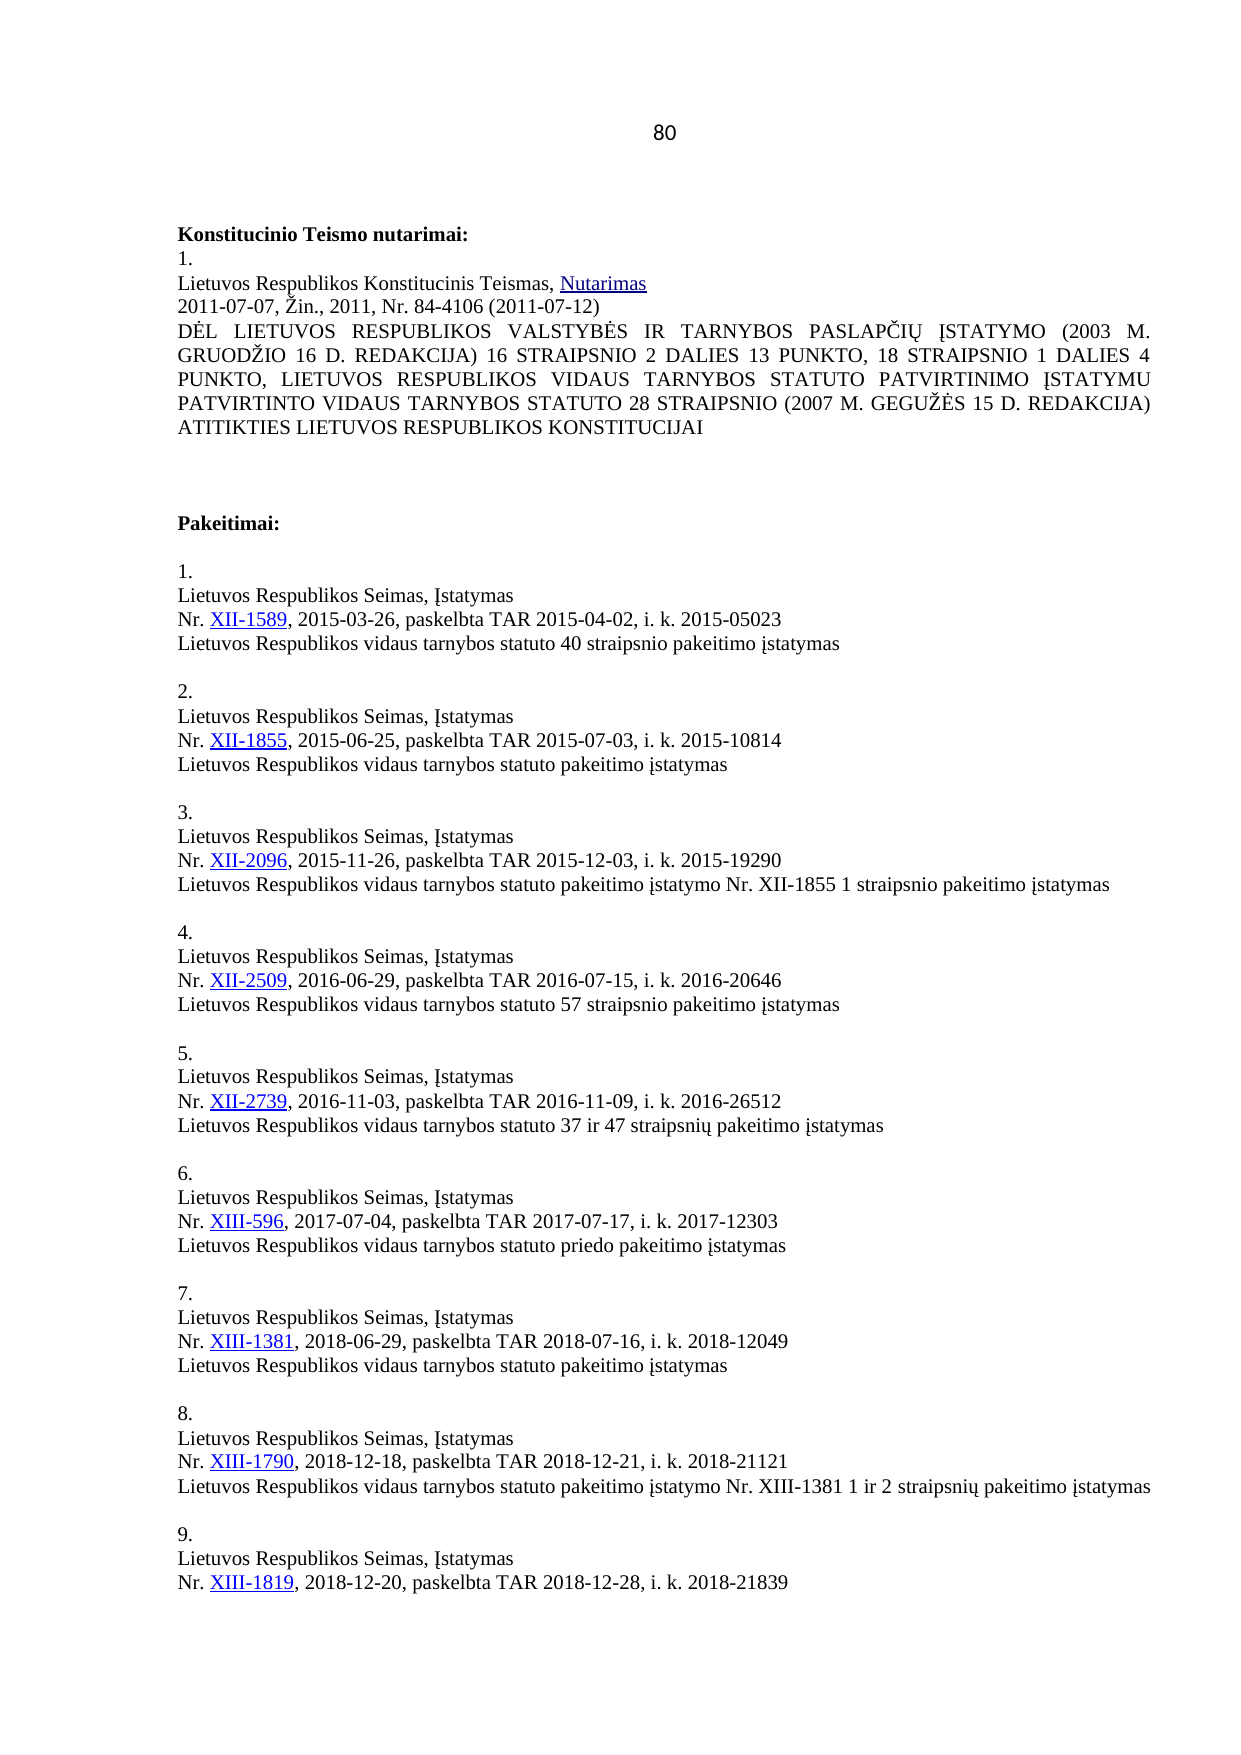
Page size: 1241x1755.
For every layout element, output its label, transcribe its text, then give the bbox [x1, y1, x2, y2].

text Lietuvos Respublikos Seimas, Įstatymas [177, 1064, 1152, 1088]
text Lietuvos Respublikos vidaus tarnybos statuto 37 ir 47 straipsnių pakeitimo įstatymas [177, 1113, 1152, 1137]
text 9. [177, 1522, 1152, 1546]
text Lietuvos Respublikos Seimas, Įstatymas [177, 1185, 1152, 1209]
text Lietuvos Respublikos Seimas, Įstatymas [177, 1546, 1152, 1570]
text 1. [177, 246, 1152, 270]
text Nr. XIII-1381, 2018-06-29, paskelbta TAR 2018-07-16, i. k. 2018-12049 [177, 1329, 1152, 1353]
text 7. [177, 1281, 1152, 1305]
text Lietuvos Respublikos Seimas, Įstatymas [177, 944, 1152, 968]
text Lietuvos Respublikos Seimas, Įstatymas [177, 1425, 1152, 1449]
text Nr. XII-2509, 2016-06-29, paskelbta TAR 2016-07-15, i. k. 2016-20646 [177, 968, 1152, 992]
text Lietuvos Respublikos vidaus tarnybos statuto pakeitimo įstatymas [177, 752, 1152, 776]
text Lietuvos Respublikos Seimas, Įstatymas [177, 583, 1152, 607]
text Lietuvos Respublikos Konstitucinis Teismas, Nutarimas [177, 270, 1152, 294]
text Nr. XIII-596, 2017-07-04, paskelbta TAR 2017-07-17, i. k. 2017-12303 [177, 1209, 1152, 1233]
text 5. [177, 1040, 1152, 1064]
text Lietuvos Respublikos vidaus tarnybos statuto pakeitimo įstatymo Nr. XIII-1381 1 ir 2 straipsnių pakeitimo įstatymas [177, 1473, 1152, 1498]
text Lietuvos Respublikos vidaus tarnybos statuto priedo pakeitimo įstatymas [177, 1233, 1152, 1257]
text Konstitucinio Teismo nutarimai: [177, 222, 1152, 246]
text 8. [177, 1401, 1152, 1425]
text Nr. XII-2739, 2016-11-03, paskelbta TAR 2016-11-09, i. k. 2016-26512 [177, 1088, 1152, 1113]
text Lietuvos Respublikos Seimas, Įstatymas [177, 1305, 1152, 1329]
text 2. [177, 679, 1152, 703]
text Nr. XII-1589, 2015-03-26, paskelbta TAR 2015-04-02, i. k. 2015-05023 [177, 607, 1152, 631]
text 2011-07-07, Žin., 2011, Nr. 84-4106 (2011-07-12) [177, 294, 1152, 318]
text 4. [177, 920, 1152, 944]
text Pakeitimai: [177, 511, 1152, 535]
text Lietuvos Respublikos vidaus tarnybos statuto 40 straipsnio pakeitimo įstatymas [177, 631, 1152, 655]
text Nr. XIII-1819, 2018-12-20, paskelbta TAR 2018-12-28, i. k. 2018-21839 [177, 1570, 1152, 1594]
text Lietuvos Respublikos Seimas, Įstatymas [177, 703, 1152, 728]
text Nr. XII-2096, 2015-11-26, paskelbta TAR 2015-12-03, i. k. 2015-19290 [177, 848, 1152, 872]
text Lietuvos Respublikos Seimas, Įstatymas [177, 824, 1152, 848]
text Lietuvos Respublikos vidaus tarnybos statuto pakeitimo įstatymas [177, 1353, 1152, 1377]
text 6. [177, 1161, 1152, 1185]
text Lietuvos Respublikos vidaus tarnybos statuto pakeitimo įstatymo Nr. XII-1855 1 straipsnio pakeitimo įstatymas [177, 872, 1152, 896]
text 3. [177, 800, 1152, 824]
text Nr. XII-1855, 2015-06-25, paskelbta TAR 2015-07-03, i. k. 2015-10814 [177, 728, 1152, 752]
text Lietuvos Respublikos vidaus tarnybos statuto 57 straipsnio pakeitimo įstatymas [177, 992, 1152, 1016]
text DĖL LIETUVOS RESPUBLIKOS VALSTYBĖS IR TARNYBOS PASLAPČIŲ ĮSTATYMO (2003 M. GRUODŽIO 16 D. REDAKCIJA) 16 STRAIPSNIO 2 DALIES 13 PUNKTO, 18 STRAIPSNIO 1 DALIES 4 PUNKTO, LIETUVOS RESPUBLIKOS VIDAUS TARNYBOS STATUTO PATVIRTINIMO ĮSTATYMU PATVIRTINTO VIDAUS TARNYBOS STATUTO 28 STRAIPSNIO (2007 M. GEGUŽĖS 15 D. REDAKCIJA) ATITIKTIES LIETUVOS RESPUBLIKOS KONSTITUCIJAI [177, 318, 1152, 439]
text Nr. XIII-1790, 2018-12-18, paskelbta TAR 2018-12-21, i. k. 2018-21121 [177, 1449, 1152, 1473]
text 1. [177, 559, 1152, 583]
